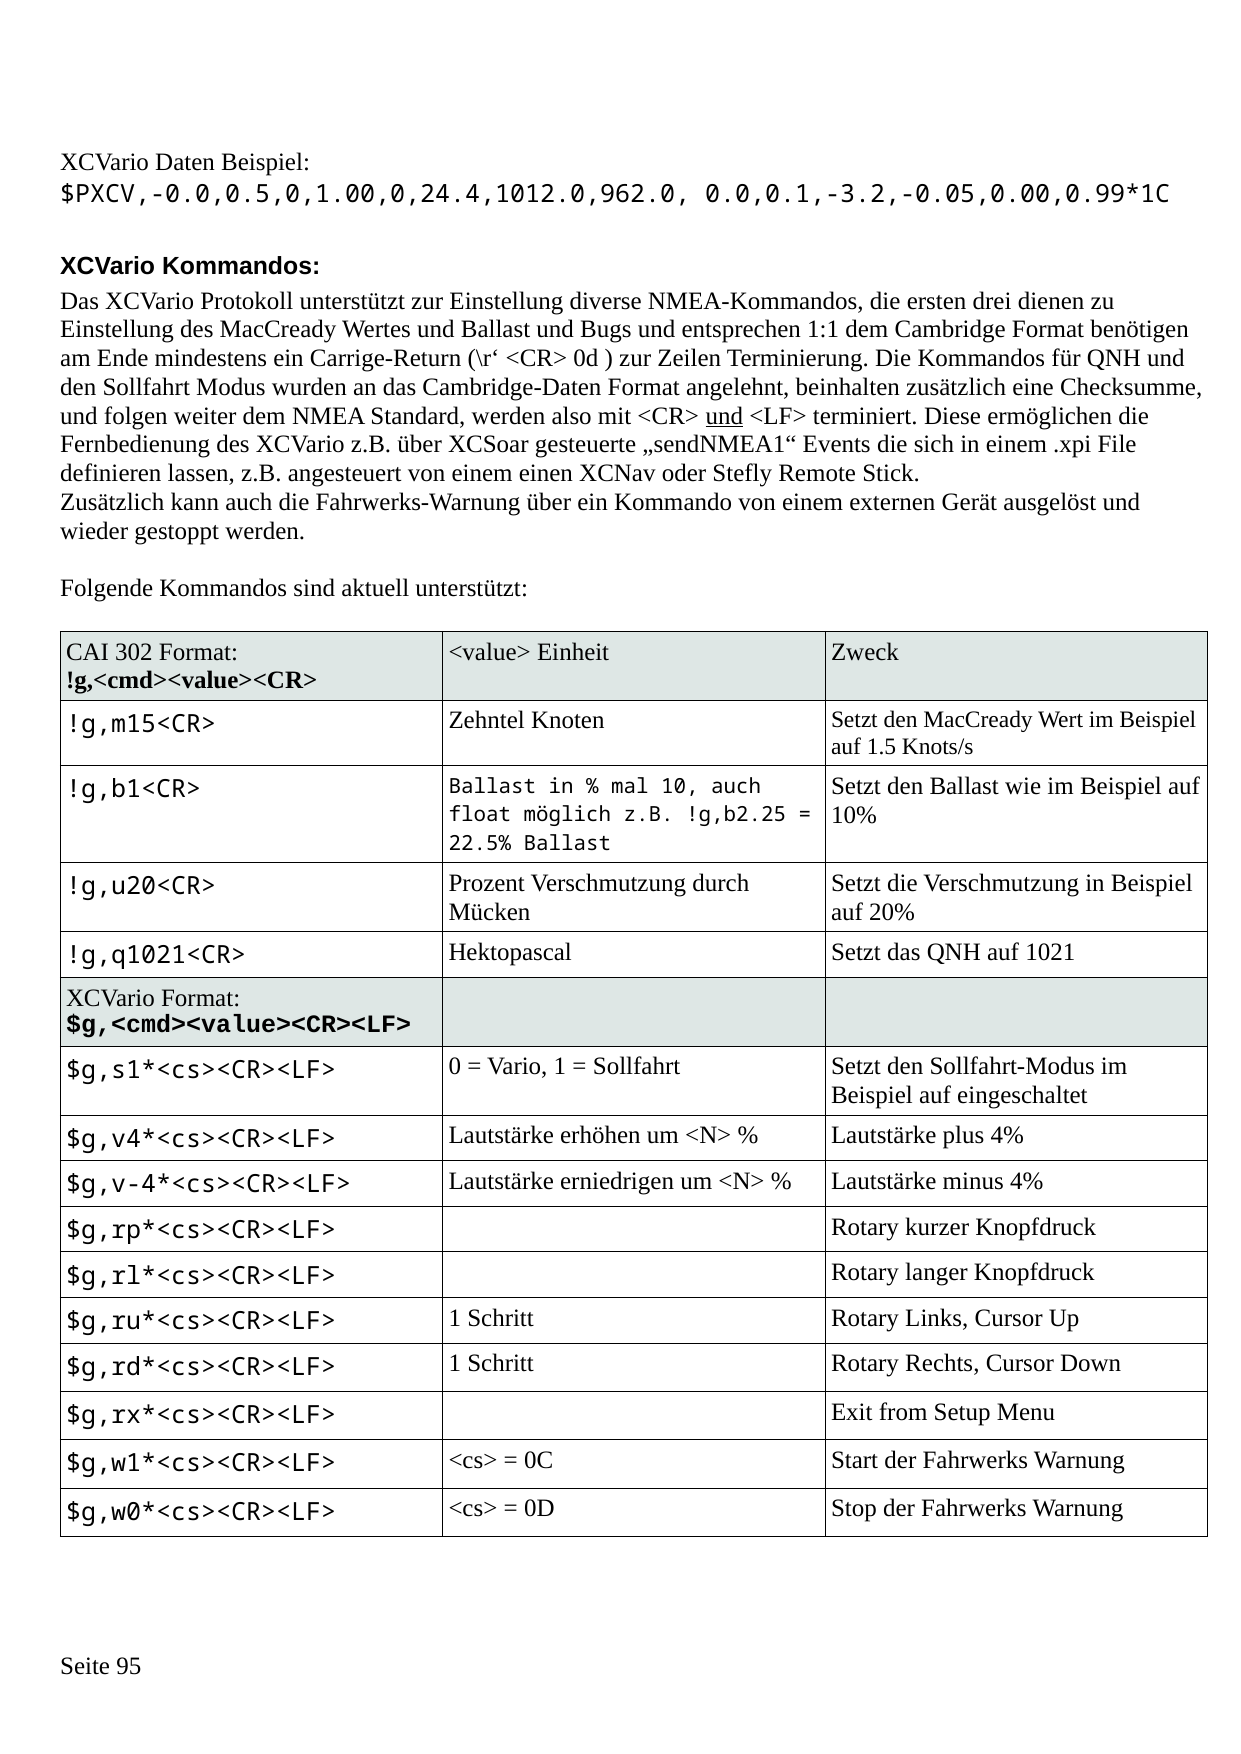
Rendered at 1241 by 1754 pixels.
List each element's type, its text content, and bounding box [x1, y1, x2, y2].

text Das XCVario Protokoll unterstützt zur Einstellung diverse NMEA-Kommandos, die ersten drei dienen zu Einstellung des MacCready Wertes und Ballast und Bugs und entsprechen 1:1 dem Cambridge Format benötigen am Ende mindestens ein Carrige-Return (\r‘ <CR> 0d ) zur Zeilen Terminierung. Die Kommandos für QNH und den Sollfahrt Modus wurden an das Cambridge-Daten Format angelehnt, beinhalten zusätzlich eine Checksumme, und folgen weiter dem NMEA Standard, werden also mit <CR> und <LF> terminiert. Diese ermöglichen die Fernbedienung des XCVario z.B. über XCSoar gesteuerte „sendNMEA1“ Events die sich in einem .xpi File definieren lassen, z.B. angesteuert von einem einen XCNav oder Stefly Remote Stick. [60, 286, 1207, 487]
table_cell [443, 1252, 825, 1297]
table_cell Lautstärke erniedrigen um <N> % [443, 1161, 825, 1206]
table_cell Prozent Verschmutzung durch Mücken [443, 863, 825, 931]
table_cell Rotary Links, Cursor Up [826, 1298, 1207, 1343]
table_cell 1 Schritt [443, 1344, 825, 1391]
table_cell Setzt den Sollfahrt-Modus im Beispiel auf eingeschaltet [826, 1047, 1207, 1114]
table_cell $g,w0*<cs><CR><LF> [61, 1489, 442, 1536]
text $PXCV,-0.0,0.5,0,1.00,0,24.4,1012.0,962.0, 0.0,0.1,-3.2,-0.05,0.00,0.99*1C [60, 176, 1207, 210]
table_cell Lautstärke minus 4% [826, 1161, 1207, 1206]
table_cell !g,m15<CR> [61, 701, 442, 765]
table_cell Hektopascal [443, 932, 825, 977]
table_cell Setzt den MacCready Wert im Beispiel auf 1.5 Knots/s [826, 701, 1207, 765]
table_cell Zehntel Knoten [443, 701, 825, 765]
text XCVario Daten Beispiel: [60, 147, 1207, 176]
text Zusätzlich kann auch die Fahrwerks-Warnung über ein Kommando von einem externen Gerät ausgelöst und wieder gestoppt werden. [60, 487, 1207, 544]
table_cell 0 = Vario, 1 = Sollfahrt [443, 1047, 825, 1114]
table_cell $g,rx*<cs><CR><LF> [61, 1392, 442, 1439]
table_cell [826, 978, 1207, 1046]
table_cell Exit from Setup Menu [826, 1392, 1207, 1439]
table_cell Setzt den Ballast wie im Beispiel auf 10% [826, 766, 1207, 862]
table_cell Setzt das QNH auf 1021 [826, 932, 1207, 977]
table_cell Lautstärke plus 4% [826, 1116, 1207, 1160]
table_cell !g,b1<CR> [61, 766, 442, 862]
table_cell [443, 1207, 825, 1251]
table_cell <cs> = 0C [443, 1440, 825, 1487]
table_cell Rotary kurzer Knopfdruck [826, 1207, 1207, 1251]
table_cell [443, 978, 825, 1046]
table_cell $g,s1*<cs><CR><LF> [61, 1047, 442, 1114]
table_cell $g,rl*<cs><CR><LF> [61, 1252, 442, 1297]
table_cell Rotary langer Knopfdruck [826, 1252, 1207, 1297]
table_cell $g,w1*<cs><CR><LF> [61, 1440, 442, 1487]
table_cell $g,v4*<cs><CR><LF> [61, 1116, 442, 1160]
subtitle XCVario Kommandos: [60, 251, 1207, 279]
table_cell Rotary Rechts, Cursor Down [826, 1344, 1207, 1391]
table_cell $g,rd*<cs><CR><LF> [61, 1344, 442, 1391]
table_cell Ballast in % mal 10, auch float möglich z.B. !g,b2.25 = 22.5% Ballast [443, 766, 825, 862]
table_cell $g,ru*<cs><CR><LF> [61, 1298, 442, 1343]
text Folgende Kommandos sind aktuell unterstützt: [60, 573, 1207, 602]
table_cell Start der Fahrwerks Warnung [826, 1440, 1207, 1487]
table_cell Setzt die Verschmutzung in Beispiel auf 20% [826, 863, 1207, 931]
table_cell <cs> = 0D [443, 1489, 825, 1536]
table_cell Stop der Fahrwerks Warnung [826, 1489, 1207, 1536]
table_cell Lautstärke erhöhen um <N> % [443, 1116, 825, 1160]
table_cell $g,v-4*<cs><CR><LF> [61, 1161, 442, 1206]
table_cell $g,rp*<cs><CR><LF> [61, 1207, 442, 1251]
table_cell !g,q1021<CR> [61, 932, 442, 977]
table_cell 1 Schritt [443, 1298, 825, 1343]
table_cell XCVario Format: $g,<cmd><value><CR><LF> [61, 978, 442, 1046]
table_header Zweck [826, 632, 1207, 700]
table_cell !g,u20<CR> [61, 863, 442, 931]
table_cell [443, 1392, 825, 1439]
table_header CAI 302 Format: !g,<cmd><value><CR> [61, 632, 442, 700]
table_header <value> Einheit [443, 632, 825, 700]
